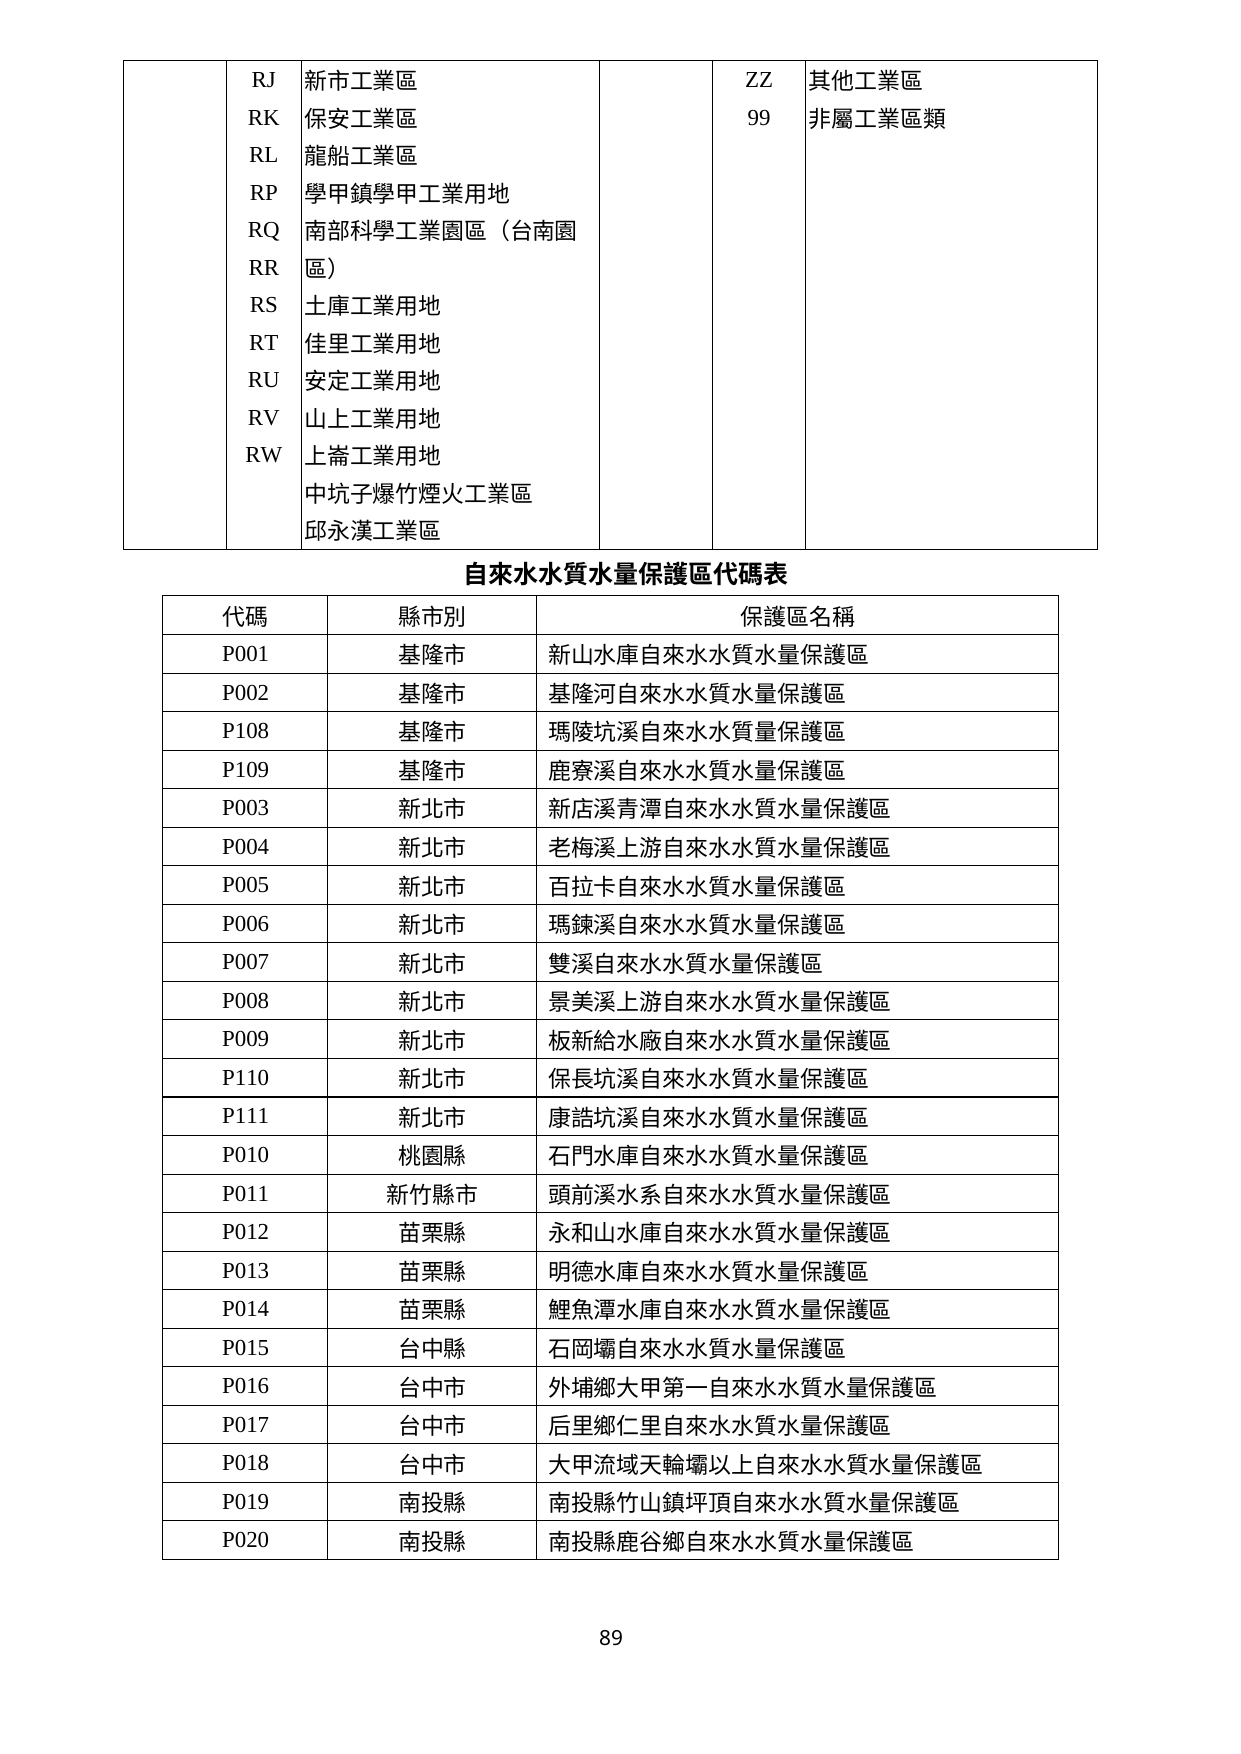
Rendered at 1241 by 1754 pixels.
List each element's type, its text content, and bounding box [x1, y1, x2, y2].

table_cell 外埔鄉大甲第一自來水水質水量保護區 [537, 1367, 1058, 1405]
table_cell 苗栗縣 [328, 1213, 536, 1251]
table_cell P111 [163, 1098, 327, 1135]
table_cell P011 [163, 1175, 327, 1212]
table_cell 南投縣 [328, 1521, 536, 1559]
table_cell 新店溪青潭自來水水質水量保護區 [537, 789, 1058, 827]
table_cell P009 [163, 1020, 327, 1058]
table_cell 苗栗縣 [328, 1290, 536, 1328]
table_cell 桃園縣 [328, 1136, 536, 1173]
table_cell 新北市 [328, 828, 536, 865]
table_cell 基隆市 [328, 712, 536, 749]
table_cell 板新給水廠自來水水質水量保護區 [537, 1020, 1058, 1058]
table_cell 苗栗縣 [328, 1252, 536, 1289]
table_cell P110 [163, 1059, 327, 1096]
table_cell 頭前溪水系自來水水質水量保護區 [537, 1175, 1058, 1212]
table_cell 新北市 [328, 789, 536, 827]
table_cell P004 [163, 828, 327, 865]
table_cell 台中縣 [328, 1329, 536, 1366]
table_cell 明德水庫自來水水質水量保護區 [537, 1252, 1058, 1289]
table_cell P018 [163, 1444, 327, 1482]
table_cell P017 [163, 1406, 327, 1443]
table_cell 永和山水庫自來水水質水量保護區 [537, 1213, 1058, 1251]
table_cell 基隆市 [328, 674, 536, 711]
table_cell P012 [163, 1213, 327, 1251]
table_cell P013 [163, 1252, 327, 1289]
table_cell 景美溪上游自來水水質水量保護區 [537, 982, 1058, 1019]
table_cell 新竹縣市 [328, 1175, 536, 1212]
table_cell 台中市 [328, 1367, 536, 1405]
table_cell P005 [163, 866, 327, 904]
table_cell 南投縣 [328, 1483, 536, 1520]
table_cell 瑪陵坑溪自來水水質量保護區 [537, 712, 1058, 749]
table_cell ZZ 99 [713, 61, 805, 548]
table_cell P014 [163, 1290, 327, 1328]
table_header 保護區名稱 [537, 596, 1058, 634]
table_cell 基隆市 [328, 751, 536, 788]
table_cell 其他工業區 非屬工業區類 [806, 61, 1097, 548]
table_cell 鹿寮溪自來水水質水量保護區 [537, 751, 1058, 788]
table_cell P006 [163, 905, 327, 942]
table_cell P008 [163, 982, 327, 1019]
table_cell 石岡壩自來水水質水量保護區 [537, 1329, 1058, 1366]
table_cell 新市工業區 保安工業區 龍船工業區 學甲鎮學甲工業用地 南部科學工業園區（台南園區） 土庫工業用地 佳里工業用地 安定工業用地 山上工業用地 上崙工業用地 中坑子爆竹煙火工業區 邱永漢工業區 [302, 61, 599, 548]
table_cell 新北市 [328, 1059, 536, 1096]
table_cell P016 [163, 1367, 327, 1405]
table_cell 新北市 [328, 866, 536, 904]
table_cell P109 [163, 751, 327, 788]
table_cell P007 [163, 943, 327, 981]
table_cell 康誥坑溪自來水水質水量保護區 [537, 1098, 1058, 1135]
table_cell 雙溪自來水水質水量保護區 [537, 943, 1058, 981]
table_cell P015 [163, 1329, 327, 1366]
table_cell 台中市 [328, 1406, 536, 1443]
table_cell P002 [163, 674, 327, 711]
table_cell 新北市 [328, 943, 536, 981]
table_cell 基隆河自來水水質水量保護區 [537, 674, 1058, 711]
table_cell [124, 61, 226, 548]
table_header 縣市別 [328, 596, 536, 634]
table_cell 百拉卡自來水水質水量保護區 [537, 866, 1058, 904]
table_cell 石門水庫自來水水質水量保護區 [537, 1136, 1058, 1173]
table_cell 新北市 [328, 982, 536, 1019]
table_cell 老梅溪上游自來水水質水量保護區 [537, 828, 1058, 865]
table_header 代碼 [163, 596, 327, 634]
table_cell 新北市 [328, 1020, 536, 1058]
table_cell 新北市 [328, 1098, 536, 1135]
table_cell P001 [163, 635, 327, 672]
table_cell 鯉魚潭水庫自來水水質水量保護區 [537, 1290, 1058, 1328]
table_cell P003 [163, 789, 327, 827]
table_cell P010 [163, 1136, 327, 1173]
table_cell 南投縣竹山鎮坪頂自來水水質水量保護區 [537, 1483, 1058, 1520]
table_cell 后里鄉仁里自來水水質水量保護區 [537, 1406, 1058, 1443]
table_cell 新北市 [328, 905, 536, 942]
table_cell 瑪鍊溪自來水水質水量保護區 [537, 905, 1058, 942]
table_cell P108 [163, 712, 327, 749]
table_cell 南投縣鹿谷鄉自來水水質水量保護區 [537, 1521, 1058, 1559]
text 自來水水質水量保護區代碼表 [198, 554, 1053, 591]
table_cell 基隆市 [328, 635, 536, 672]
table_cell 台中市 [328, 1444, 536, 1482]
table_cell 新山水庫自來水水質水量保護區 [537, 635, 1058, 672]
table_cell 大甲流域天輪壩以上自來水水質水量保護區 [537, 1444, 1058, 1482]
table_cell [600, 61, 712, 548]
table_cell RJ RK RL RP RQ RR RS RT RU RV RW [227, 61, 301, 548]
table_cell P020 [163, 1521, 327, 1559]
table_cell P019 [163, 1483, 327, 1520]
table_cell 保長坑溪自來水水質水量保護區 [537, 1059, 1058, 1096]
